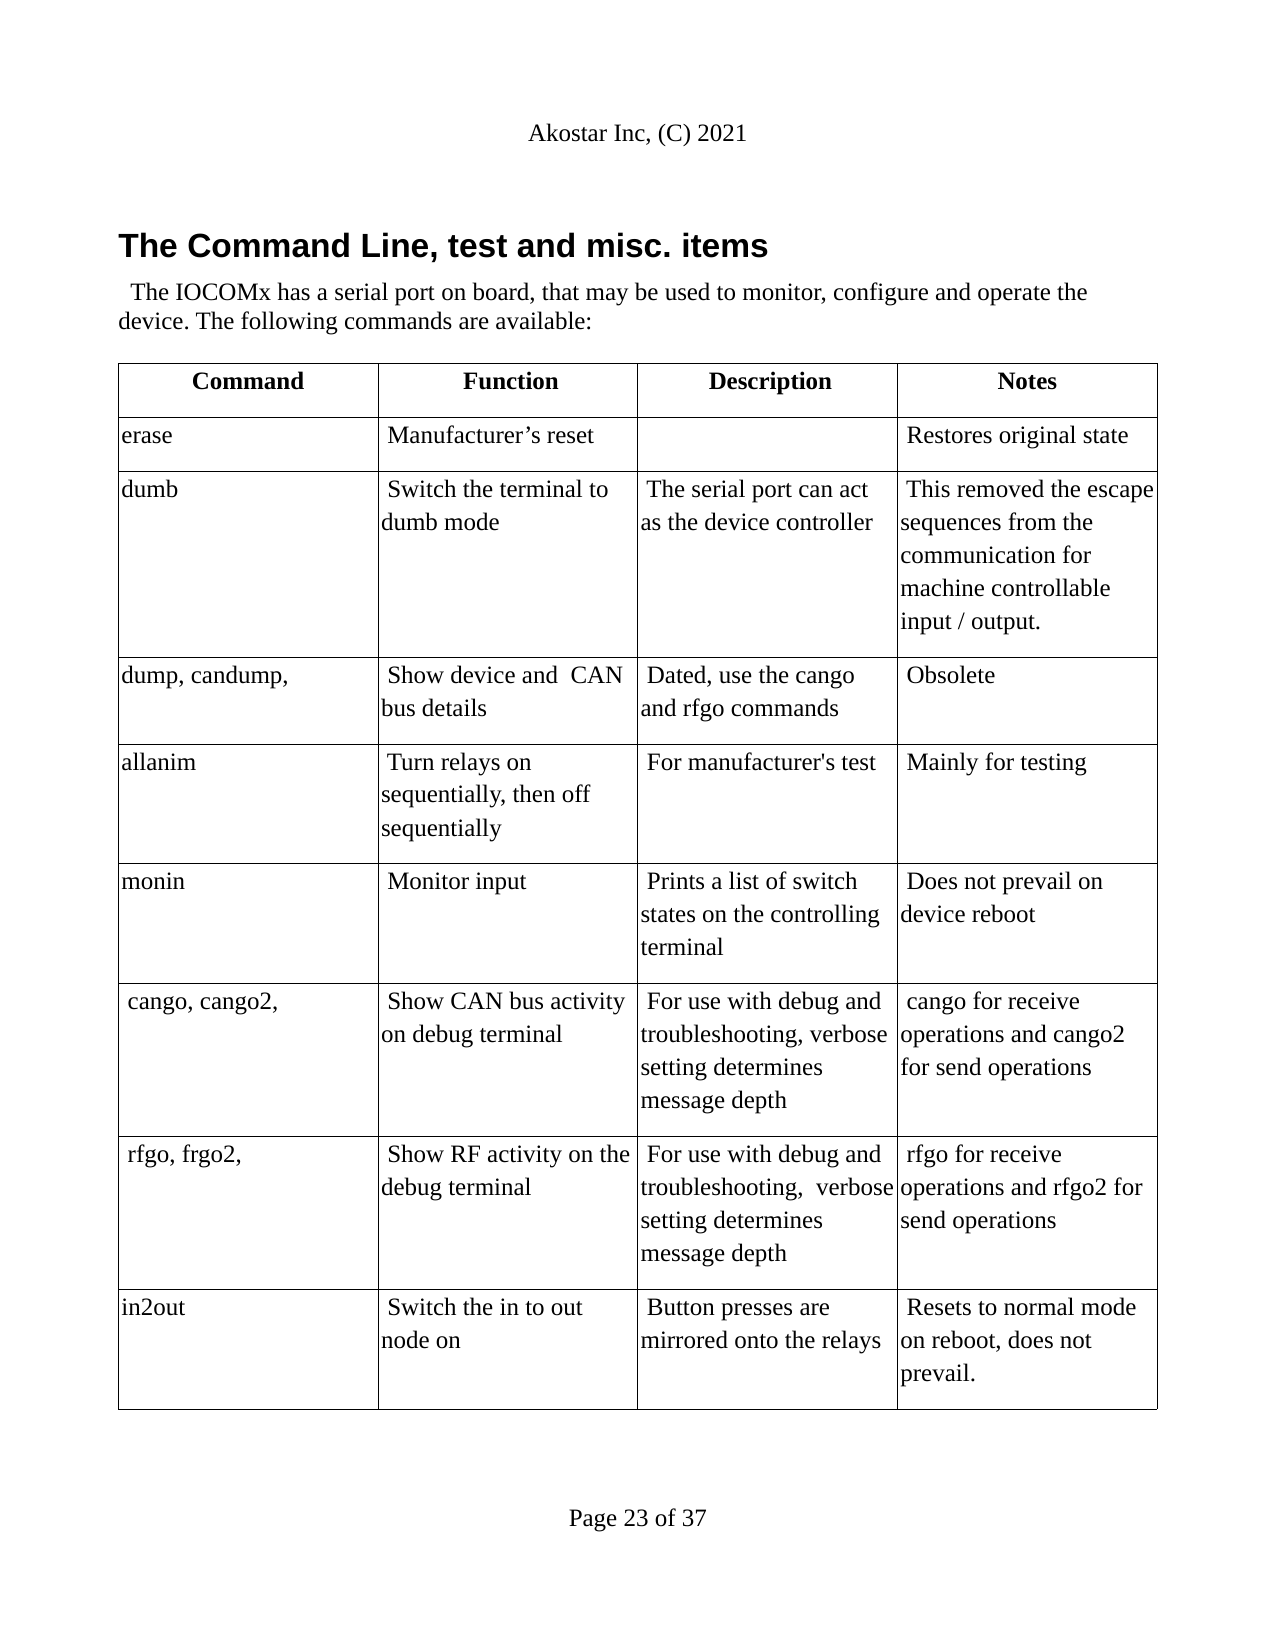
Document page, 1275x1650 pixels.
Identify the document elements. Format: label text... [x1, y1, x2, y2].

table_cell For use with debug and troubleshooting, verbose setting determines message depth [638, 984, 897, 1136]
table_cell This removed the escape sequences from the communication for machine controllable input / output. [898, 472, 1157, 657]
table_cell erase [119, 418, 378, 471]
table_cell rfgo for receive operations and rfgo2 for send operations [898, 1137, 1157, 1289]
table_cell Button presses are mirrored onto the relays [638, 1290, 897, 1408]
table_cell Monitor input [379, 864, 637, 983]
table_cell dumb [119, 472, 378, 657]
table_cell For manufacturer's test [638, 745, 897, 863]
table_cell [638, 418, 897, 471]
table_cell Does not prevail on device reboot [898, 864, 1157, 983]
table_cell Show device and CAN bus details [379, 658, 637, 743]
table_cell The serial port can act as the device controller [638, 472, 897, 657]
table_header Description [638, 364, 897, 417]
table_cell rfgo, frgo2, [119, 1137, 378, 1289]
table_cell Switch the in to out node on [379, 1290, 637, 1408]
table_cell Obsolete [898, 658, 1157, 743]
text The IOCOMx has a serial port on board, that may be used to monitor, configure and operate the device. The following commands are available: [118, 277, 1157, 334]
table_cell Resets to normal mode on reboot, does not prevail. [898, 1290, 1157, 1408]
table_cell cango, cango2, [119, 984, 378, 1136]
table_cell Manufacturer’s reset [379, 418, 637, 471]
table_cell allanim [119, 745, 378, 863]
table_cell Turn relays on sequentially, then off sequentially [379, 745, 637, 863]
table_cell Restores original state [898, 418, 1157, 471]
table_cell Switch the terminal to dumb mode [379, 472, 637, 657]
table_cell in2out [119, 1290, 378, 1408]
table_cell monin [119, 864, 378, 983]
table_header Function [379, 364, 637, 417]
table_header Notes [898, 364, 1157, 417]
subtitle The Command Line, test and misc. items [118, 226, 1157, 264]
table_cell For use with debug and troubleshooting, verbose setting determines message depth [638, 1137, 897, 1289]
table_header Command [119, 364, 378, 417]
table_cell Dated, use the cango and rfgo commands [638, 658, 897, 743]
table_cell Mainly for testing [898, 745, 1157, 863]
table_cell dump, candump, [119, 658, 378, 743]
table_cell Show RF activity on the debug terminal [379, 1137, 637, 1289]
table_cell cango for receive operations and cango2 for send operations [898, 984, 1157, 1136]
table_cell Show CAN bus activity on debug terminal [379, 984, 637, 1136]
table_cell Prints a list of switch states on the controlling terminal [638, 864, 897, 983]
